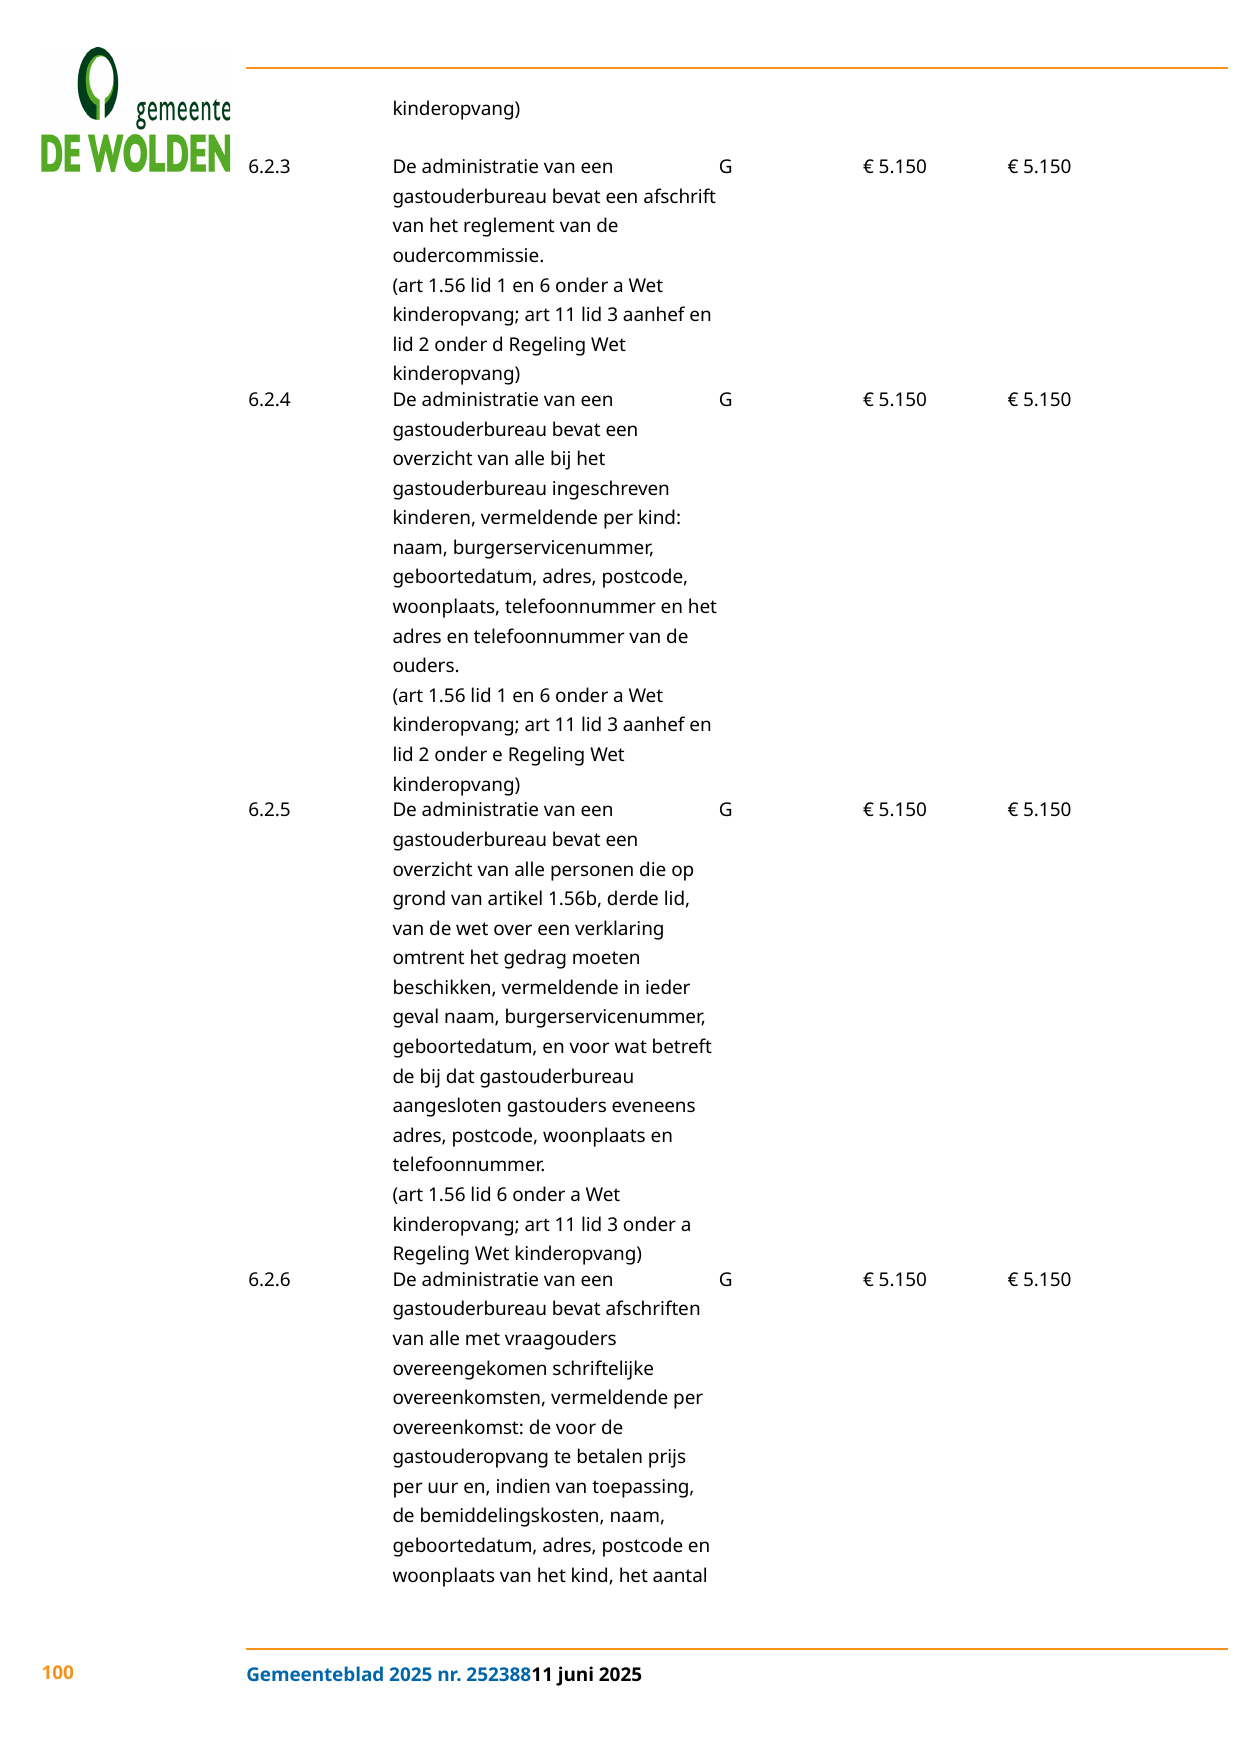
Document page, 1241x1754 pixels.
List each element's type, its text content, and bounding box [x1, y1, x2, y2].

table_cell [719, 95, 863, 121]
table_cell De administratie van een gastouderbureau bevat een overzicht van alle bij het gastouderbureau ingeschreven kinderen, vermeldende per kind: naam, burgerservicenummer, geboortedatum, adres, postcode, woonplaats, telefoonnummer en het adres en telefoonnummer van de ouders. (art 1.56 lid 1 en 6 onder a Wet kinderopvang; art 11 lid 3 aanhef en lid 2 onder e Regeling Wet kinderopvang) [392, 386, 719, 797]
table_cell € 5.150 [1007, 797, 1152, 1266]
table_cell € 5.150 [1007, 1266, 1152, 1588]
table_cell [1007, 95, 1152, 121]
table_header € 5.150 [863, 154, 1007, 386]
table_cell 6.2.4 [248, 386, 392, 797]
table_cell € 5.150 [1007, 386, 1152, 797]
table_cell [248, 95, 392, 121]
table_cell G [719, 1266, 863, 1588]
table_cell De administratie van een gastouderbureau bevat afschriften van alle met vraagouders overeengekomen schriftelijke overeenkomsten, vermeldende per overeenkomst: de voor de gastouderopvang te betalen prijs per uur en, indien van toepassing, de bemiddelingskosten, naam, geboortedatum, adres, postcode en woonplaats van het kind, het aantal [392, 1266, 719, 1588]
table_cell € 5.150 [863, 797, 1007, 1266]
table_cell G [719, 797, 863, 1266]
table_header 6.2.3 [248, 154, 392, 386]
table_header De administratie van een gastouderbureau bevat een afschrift van het reglement van de oudercommissie. (art 1.56 lid 1 en 6 onder a Wet kinderopvang; art 11 lid 3 aanhef en lid 2 onder d Regeling Wet kinderopvang) [392, 154, 719, 386]
table_cell [863, 95, 1007, 121]
table_cell 6.2.6 [248, 1266, 392, 1588]
table_cell € 5.150 [863, 1266, 1007, 1588]
table_header G [719, 154, 863, 386]
table_cell € 5.150 [863, 386, 1007, 797]
table_cell kinderopvang) [392, 95, 719, 121]
table_cell De administratie van een gastouderbureau bevat een overzicht van alle personen die op grond van artikel 1.56b, derde lid, van de wet over een verklaring omtrent het gedrag moeten beschikken, vermeldende in ieder geval naam, burgerservicenummer, geboortedatum, en voor wat betreft de bij dat gastouderbureau aangesloten gastouders eveneens adres, postcode, woonplaats en telefoonnummer. (art 1.56 lid 6 onder a Wet kinderopvang; art 11 lid 3 onder a Regeling Wet kinderopvang) [392, 797, 719, 1266]
table_cell 6.2.5 [248, 797, 392, 1266]
picture [41, 47, 231, 172]
table_header € 5.150 [1007, 154, 1152, 386]
table_cell G [719, 386, 863, 797]
